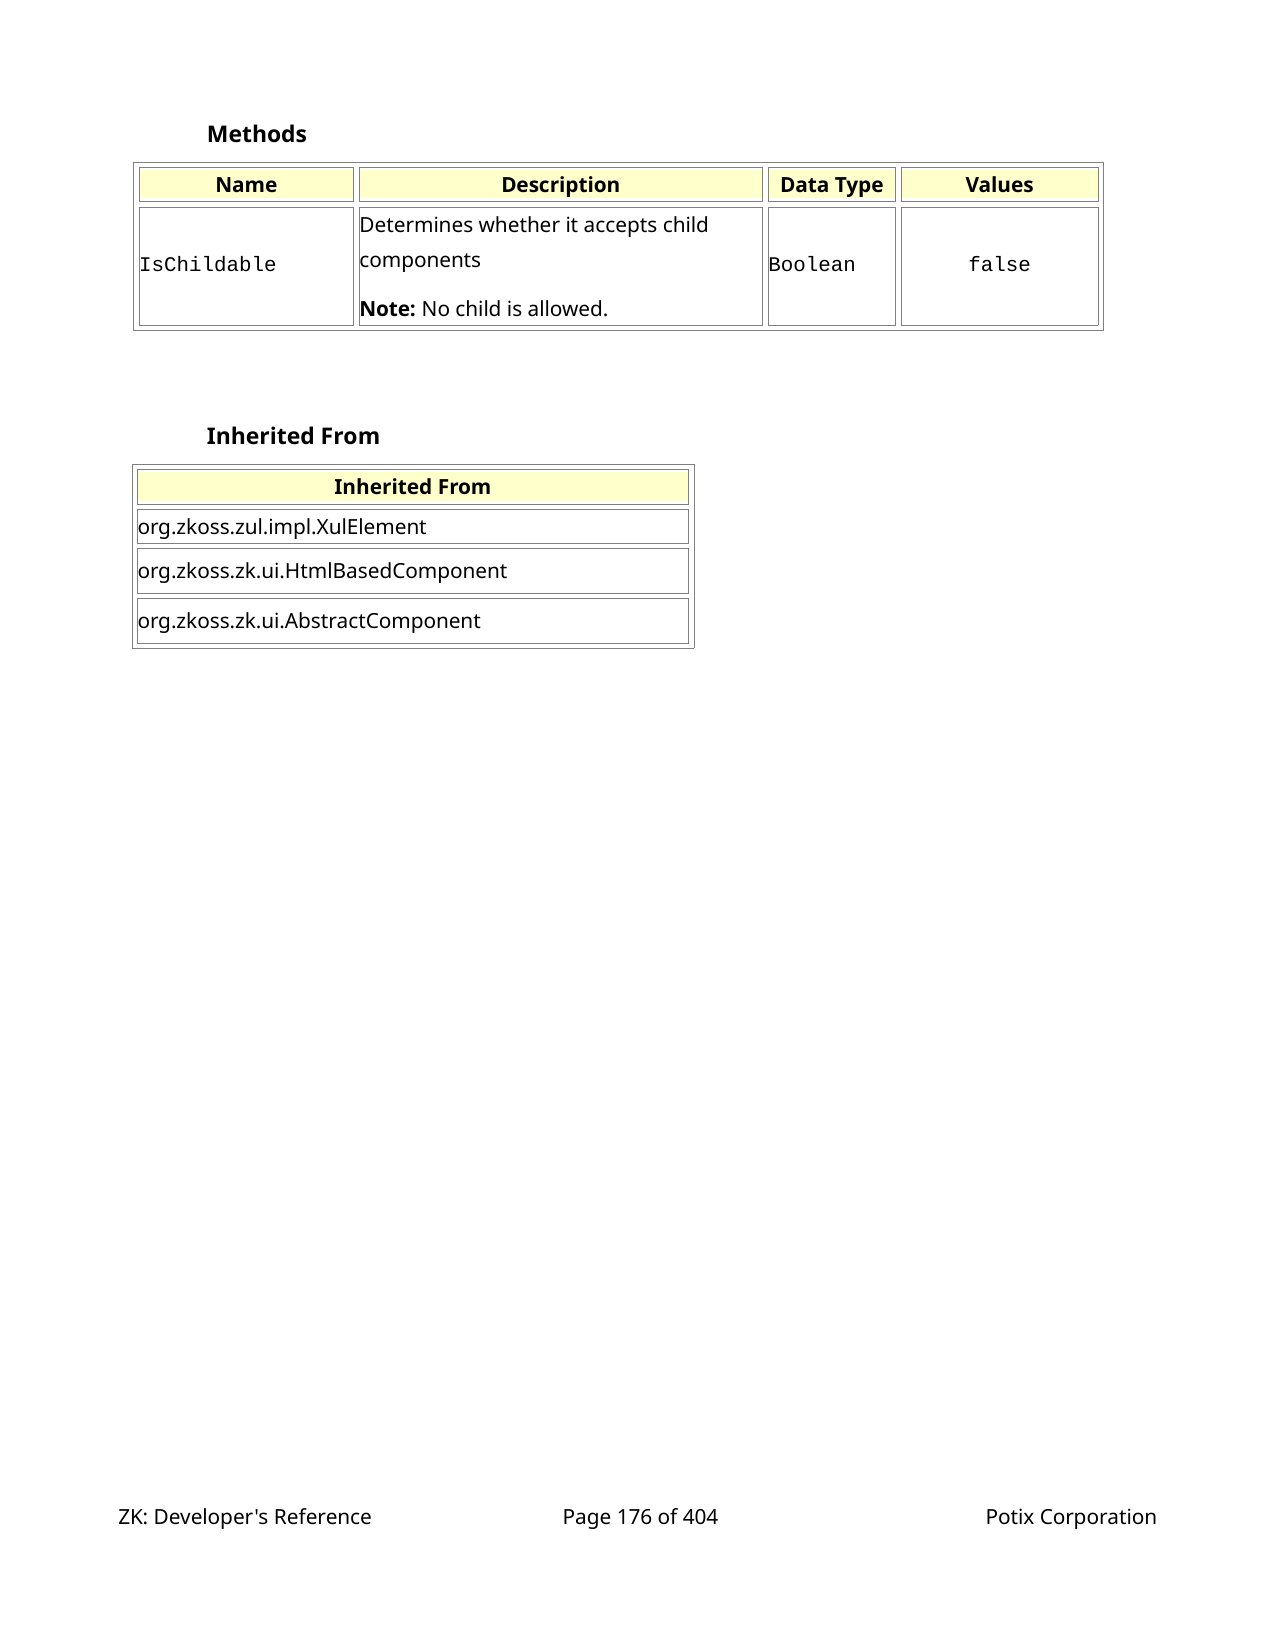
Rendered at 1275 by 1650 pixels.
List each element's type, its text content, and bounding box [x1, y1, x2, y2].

table_cell org.zkoss.zk.ui.HtmlBasedComponent [134, 543, 691, 593]
subtitle Methods [207, 118, 1157, 149]
table_header Data Type [765, 163, 898, 201]
subtitle Inherited From [207, 420, 1157, 451]
table_cell Boolean [765, 201, 898, 325]
table_header Description [356, 163, 765, 201]
table_cell org.zkoss.zul.impl.XulElement [134, 504, 691, 543]
table_header Inherited From [134, 465, 691, 503]
table_cell org.zkoss.zk.ui.AbstractComponent [134, 593, 691, 642]
table_cell false [898, 201, 1101, 325]
table_cell IsChildable [136, 201, 356, 325]
table_header Values [898, 163, 1101, 201]
table_cell Determines whether it accepts child components Note: No child is allowed. [356, 201, 765, 325]
table_header Name [136, 163, 356, 201]
